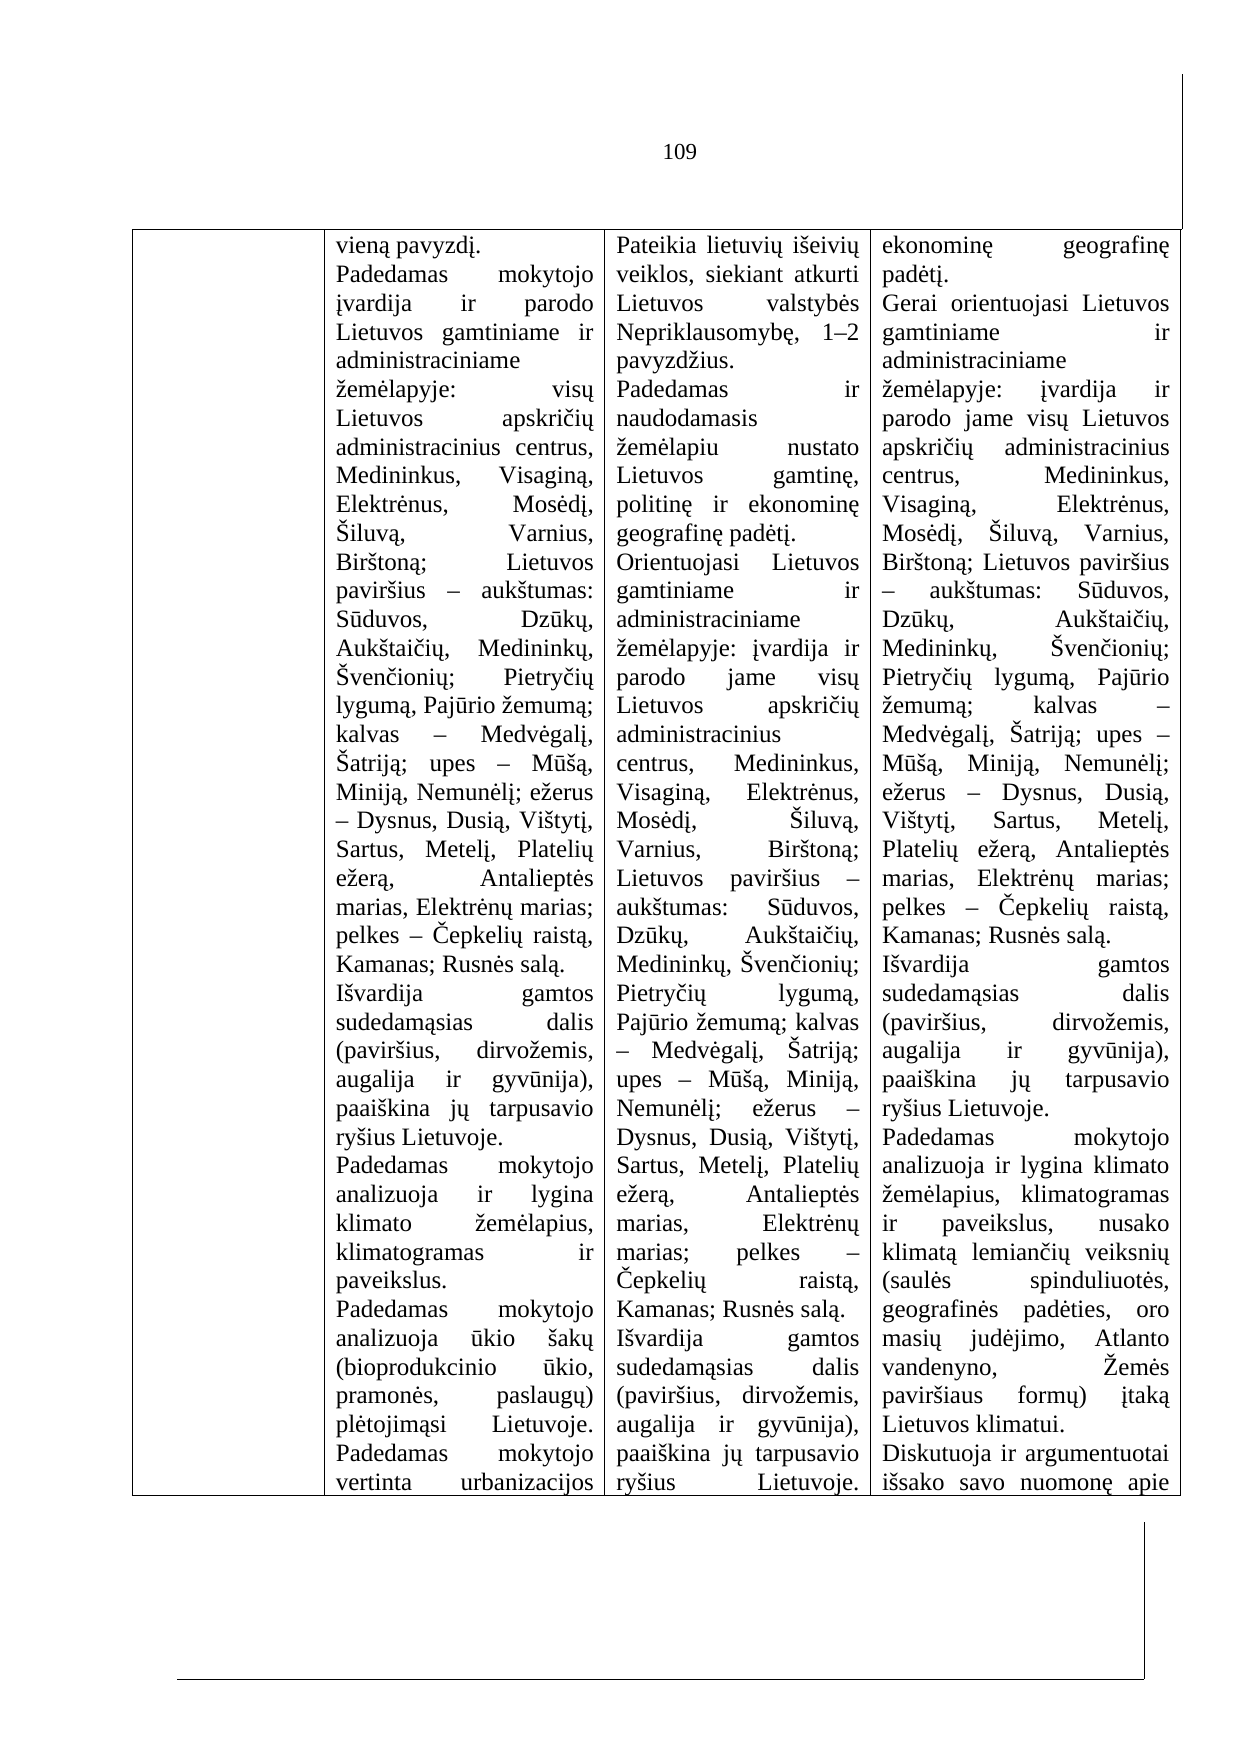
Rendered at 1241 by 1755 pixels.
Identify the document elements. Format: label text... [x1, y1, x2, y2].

table_cell ekonominę geografinę padėtį. Gerai orientuojasi Lietuvos gamtiniame ir administraciniame žemėlapyje: įvardija ir parodo jame visų Lietuvos apskričių administracinius centrus, Medininkus, Visaginą, Elektrėnus, Mosėdį, Šiluvą, Varnius, Birštoną; Lietuvos paviršius – aukštumas: Sūduvos, Dzūkų, Aukštaičių, Medininkų, Švenčionių; Pietryčių lygumą, Pajūrio žemumą; kalvas – Medvėgalį, Šatriją; upes – Mūšą, Miniją, Nemunėlį; ežerus – Dysnus, Dusią, Vištytį, Sartus, Metelį, Platelių ežerą, Antalieptės marias, Elektrėnų marias; pelkes – Čepkelių raistą, Kamanas; Rusnės salą. Išvardija gamtos sudedamąsias dalis (paviršius, dirvožemis, augalija ir gyvūnija), paaiškina jų tarpusavio ryšius Lietuvoje. Padedamas mokytojo analizuoja ir lygina klimato žemėlapius, klimatogramas ir paveikslus, nusako klimatą lemiančių veiksnių (saulės spinduliuotės, geografinės padėties, oro masių judėjimo, Atlanto vandenyno, Žemės paviršiaus formų) įtaką Lietuvos klimatui. Diskutuoja ir argumentuotai išsako savo nuomonę apie [871, 230, 1180, 1495]
table_cell Pateikia lietuvių išeivių veiklos, siekiant atkurti Lietuvos valstybės Nepriklausomybę, 1–2 pavyzdžius. Padedamas ir naudodamasis žemėlapiu nustato Lietuvos gamtinę, politinę ir ekonominę geografinę padėtį. Orientuojasi Lietuvos gamtiniame ir administraciniame žemėlapyje: įvardija ir parodo jame visų Lietuvos apskričių administracinius centrus, Medininkus, Visaginą, Elektrėnus, Mosėdį, Šiluvą, Varnius, Birštoną; Lietuvos paviršius – aukštumas: Sūduvos, Dzūkų, Aukštaičių, Medininkų, Švenčionių; Pietryčių lygumą, Pajūrio žemumą; kalvas – Medvėgalį, Šatriją; upes – Mūšą, Miniją, Nemunėlį; ežerus – Dysnus, Dusią, Vištytį, Sartus, Metelį, Platelių ežerą, Antalieptės marias, Elektrėnų marias; pelkes – Čepkelių raistą, Kamanas; Rusnės salą. Išvardija gamtos sudedamąsias dalis (paviršius, dirvožemis, augalija ir gyvūnija), paaiškina jų tarpusavio ryšius Lietuvoje. [605, 230, 870, 1495]
table_cell [133, 230, 324, 1495]
table_cell vieną pavyzdį. Padedamas mokytojo įvardija ir parodo Lietuvos gamtiniame ir administraciniame žemėlapyje: visų Lietuvos apskričių administracinius centrus, Medininkus, Visaginą, Elektrėnus, Mosėdį, Šiluvą, Varnius, Birštoną; Lietuvos paviršius – aukštumas: Sūduvos, Dzūkų, Aukštaičių, Medininkų, Švenčionių; Pietryčių lygumą, Pajūrio žemumą; kalvas – Medvėgalį, Šatriją; upes – Mūšą, Miniją, Nemunėlį; ežerus – Dysnus, Dusią, Vištytį, Sartus, Metelį, Platelių ežerą, Antalieptės marias, Elektrėnų marias; pelkes – Čepkelių raistą, Kamanas; Rusnės salą. Išvardija gamtos sudedamąsias dalis (paviršius, dirvožemis, augalija ir gyvūnija), paaiškina jų tarpusavio ryšius Lietuvoje. Padedamas mokytojo analizuoja ir lygina klimato žemėlapius, klimatogramas ir paveikslus. Padedamas mokytojo analizuoja ūkio šakų (bioprodukcinio ūkio, pramonės, paslaugų) plėtojimąsi Lietuvoje. Padedamas mokytojo vertinta urbanizacijos [325, 230, 604, 1495]
